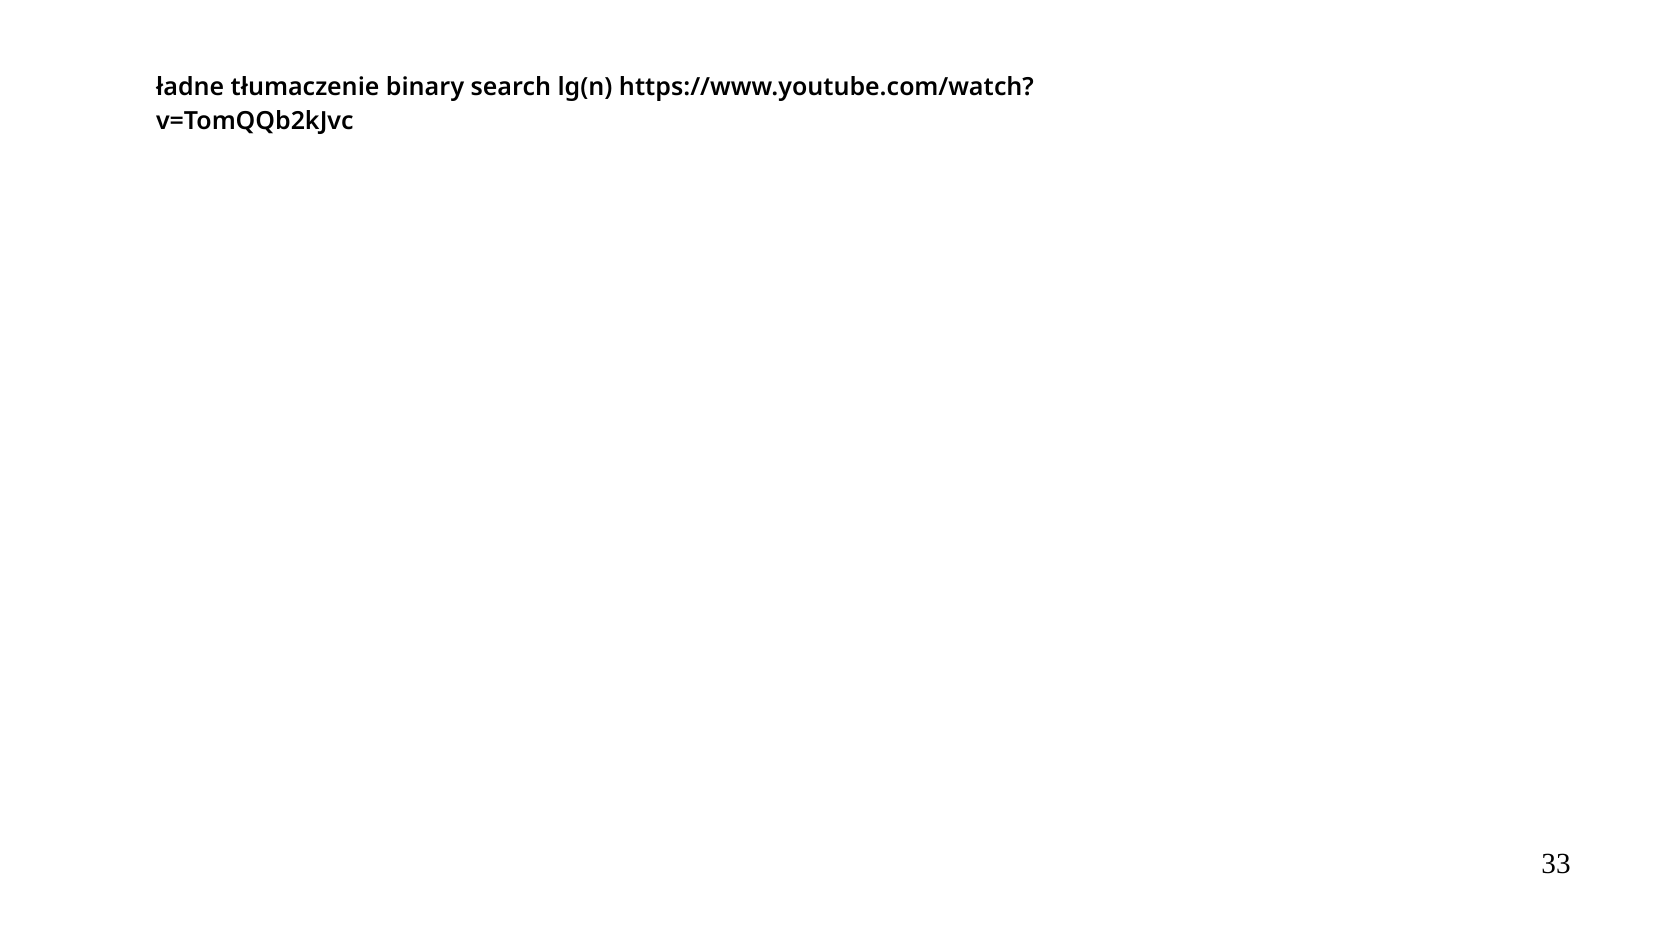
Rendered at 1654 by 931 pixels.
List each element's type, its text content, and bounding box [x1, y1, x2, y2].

text_box ładne tłumaczenie binary search lg(n) https://www.youtube.com/watch?v=TomQQb2kJvc [141, 61, 1177, 108]
